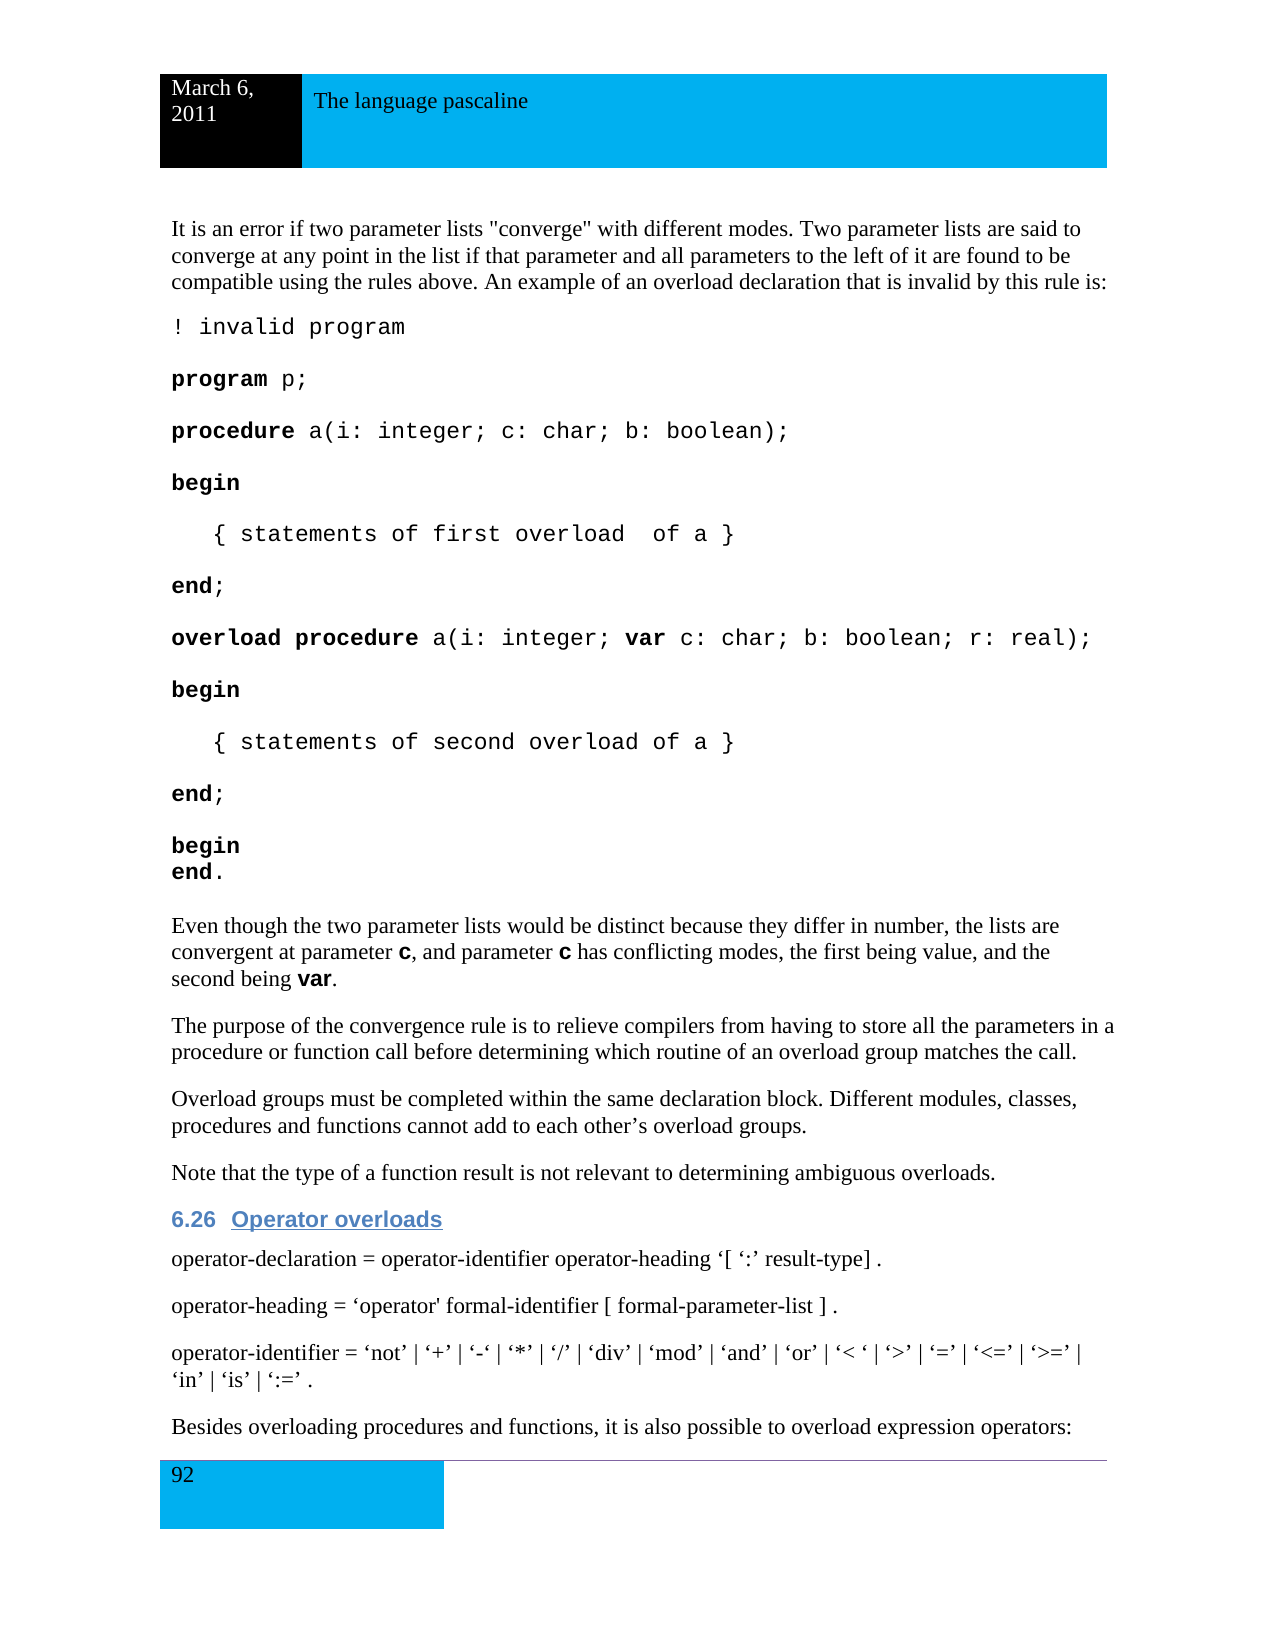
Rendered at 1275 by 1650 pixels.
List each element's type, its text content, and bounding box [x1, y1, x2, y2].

text begin [171, 471, 1118, 497]
text operator-heading = ‘operator' formal-identifier [ formal-parameter-list ] . [171, 1292, 1118, 1319]
text It is an error if two parameter lists "converge" with different modes. Two parameter lists are said to converge at any point in the list if that parameter and all parameters to the left of it are found to be compatible using the rules above. An example of an overload declaration that is invalid by this rule is: [171, 215, 1118, 294]
text Note that the type of a function result is not relevant to determining ambiguous overloads. [171, 1159, 1118, 1185]
text operator-declaration = operator-identifier operator-heading ‘[ ‘:’ result-type] . [171, 1245, 1118, 1271]
text begin [171, 678, 1118, 704]
text end. [171, 860, 1118, 886]
text Even though the two parameter lists would be distinct because they differ in number, the lists are convergent at parameter c, and parameter c has conflicting modes, the first being value, and the second being var. [171, 912, 1118, 991]
text procedure a(i: integer; c: char; b: boolean); [171, 419, 1118, 445]
text end; [171, 575, 1118, 601]
text Overload groups must be completed within the same declaration block. Different modules, classes, procedures and functions cannot add to each other’s overload groups. [171, 1086, 1118, 1138]
text overload procedure a(i: integer; var c: char; b: boolean; r: real); [171, 627, 1118, 652]
text { statements of first overload of a } [171, 523, 1118, 549]
text The purpose of the convergence rule is to relieve compilers from having to store all the parameters in a procedure or function call before determining which routine of an overload group matches the call. [171, 1012, 1118, 1065]
text begin [171, 834, 1118, 860]
text program p; [171, 367, 1118, 393]
text end; [171, 782, 1118, 808]
text operator-identifier = ‘not’ | ‘+’ | ‘-‘ | ‘*’ | ‘/’ | ‘div’ | ‘mod’ | ‘and’ | ‘or’ | ‘< ‘ | ‘>’ | ‘=’ | ‘<=’ | ‘>=’ | ‘in’ | ‘is’ | ‘:=’ . [171, 1339, 1118, 1392]
subtitle Operator overloads [171, 1206, 1118, 1233]
text Besides overloading procedures and functions, it is also possible to overload expression operators: [171, 1413, 1118, 1439]
text { statements of second overload of a } [171, 730, 1118, 756]
text ! invalid program [171, 315, 1118, 341]
